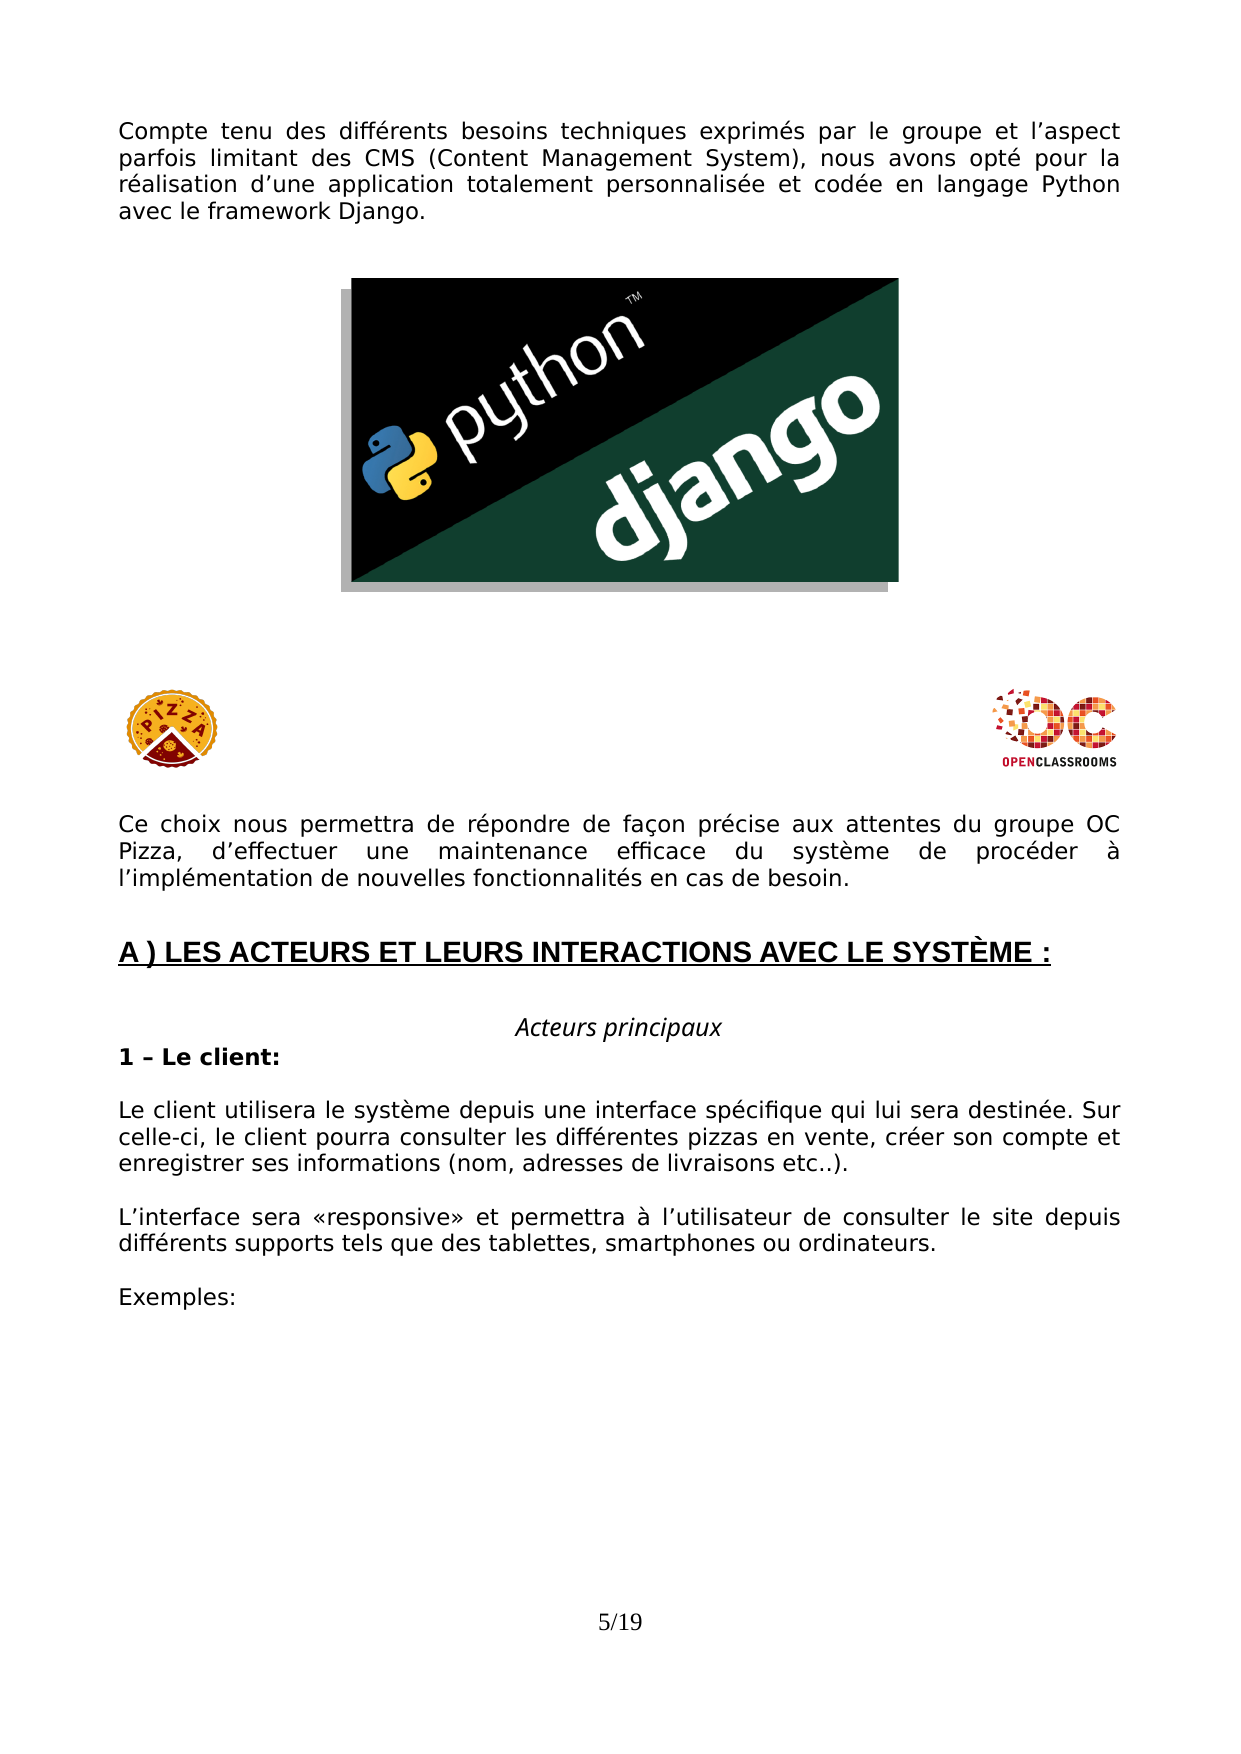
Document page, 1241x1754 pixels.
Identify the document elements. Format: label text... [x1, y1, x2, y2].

text Exemples: [118, 1284, 1122, 1311]
text Compte tenu des différents besoins techniques exprimés par le groupe et l’aspect parfois limitant des CMS (Content Management System), nous avons opté pour la réalisation d’une application totalement personnalisée et codée en langage Python avec le framework Django. [118, 118, 1122, 225]
text 1 – Le client: [118, 1044, 1122, 1071]
text Ce choix nous permettra de répondre de façon précise aux attentes du groupe OC Pizza, d’effectuer une maintenance efficace du système de procéder à l’implémentation de nouvelles fonctionnalités en cas de besoin. [118, 811, 1122, 891]
picture [117, 681, 227, 776]
picture [351, 278, 899, 582]
text L’interface sera «responsive» et permettra à l’utilisateur de consulter le site depuis différents supports tels que des tablettes, smartphones ou ordinateurs. [118, 1204, 1122, 1257]
text Le client utilisera le système depuis une interface spécifique qui lui sera destinée. Sur celle-ci, le client pourra consulter les différentes pizzas en vente, créer son compte et enregistrer ses informations (nom, adresses de livraisons etc..). [118, 1097, 1122, 1177]
subtitle A ) LES ACTEURS ET LEURS INTERACTIONS AVEC LE SYSTÈME : [118, 935, 1122, 968]
text Acteurs principaux [118, 1010, 1122, 1044]
picture [987, 681, 1121, 775]
